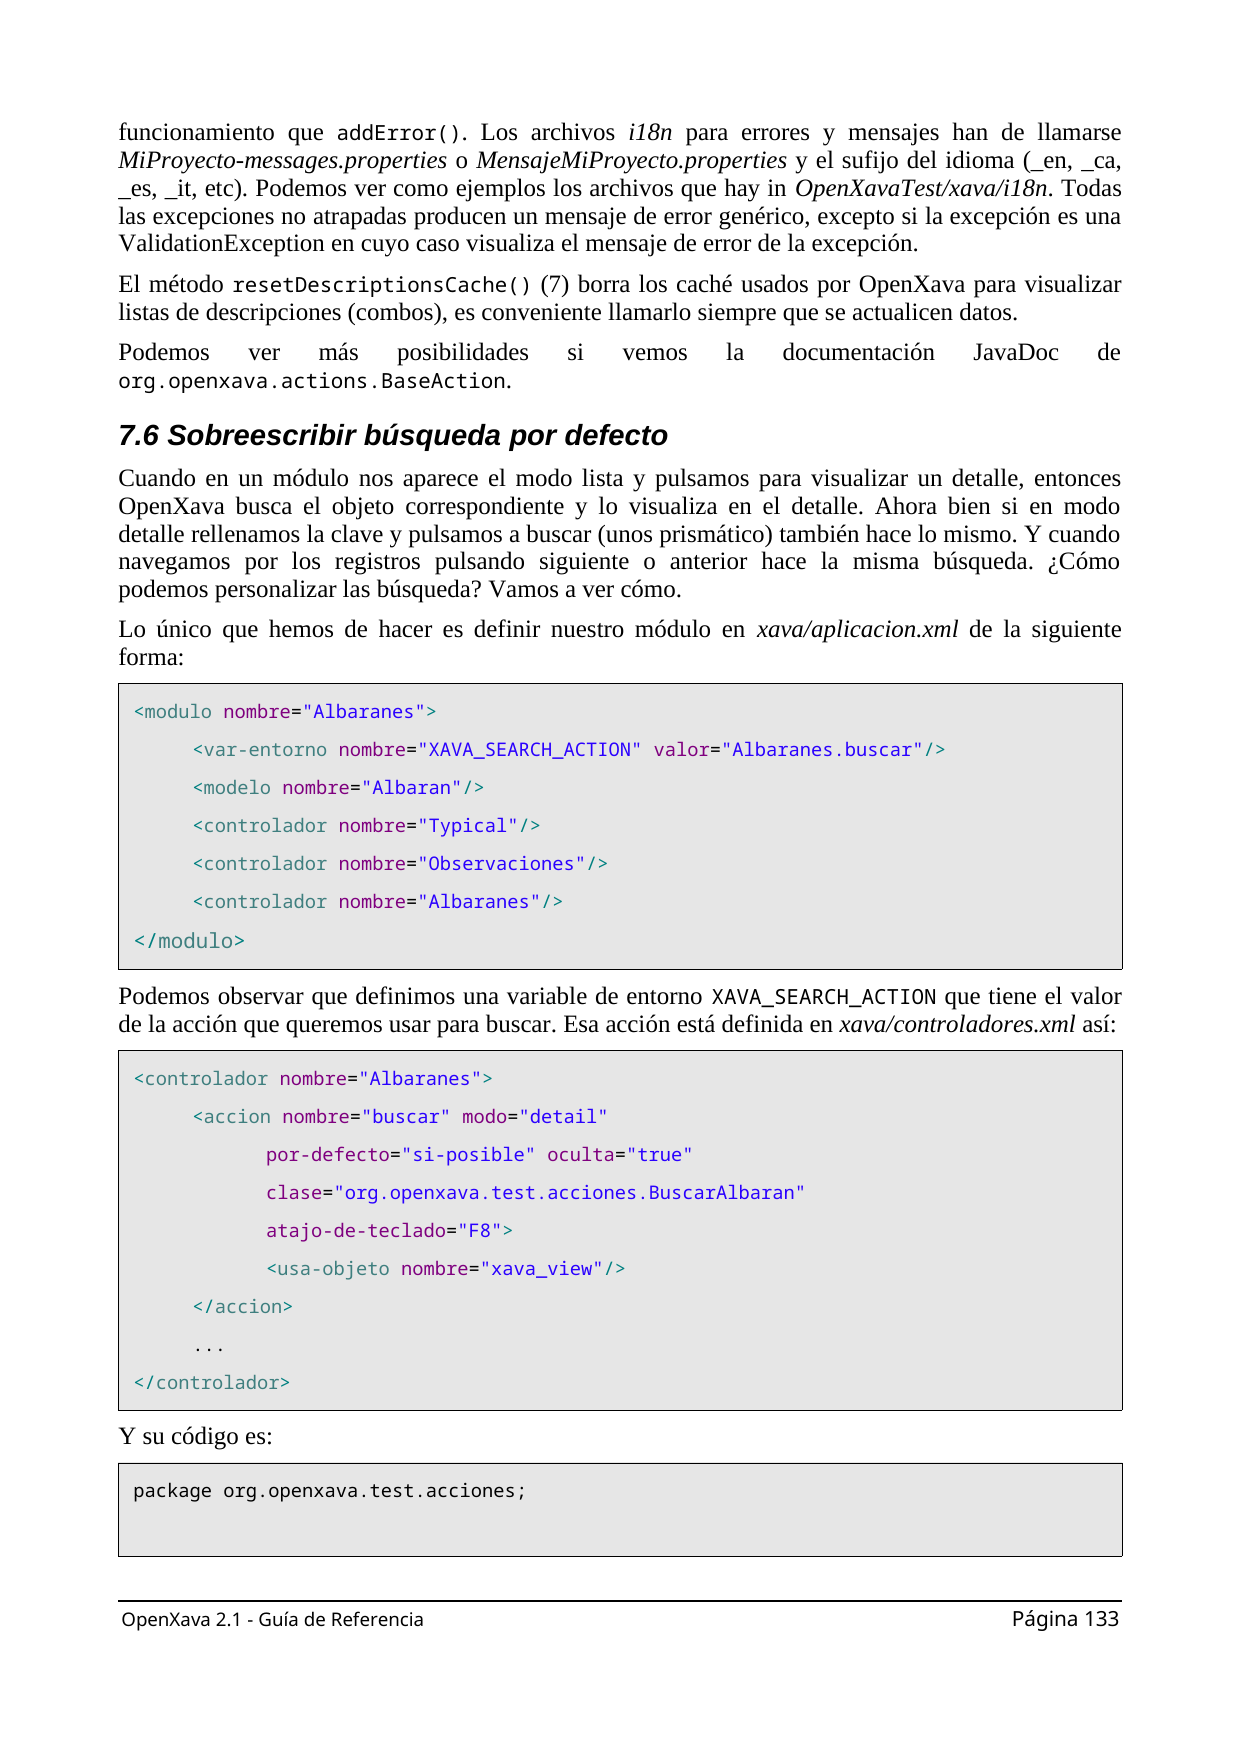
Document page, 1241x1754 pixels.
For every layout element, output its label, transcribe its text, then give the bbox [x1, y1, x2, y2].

text ... [119, 1316, 1122, 1354]
text <modelo nombre="Albaran"/> [119, 759, 1122, 797]
text El método resetDescriptionsCache() (7) borra los caché usados por OpenXava para visualizar listas de descripciones (combos), es conveniente llamarlo siempre que se actualicen datos. [118, 270, 1122, 326]
text </controlador> [119, 1354, 1122, 1410]
text Cuando en un módulo nos aparece el modo lista y pulsamos para visualizar un detalle, entonces OpenXava busca el objeto correspondiente y lo visualiza en el detalle. Ahora bien si en modo detalle rellenamos la clave y pulsamos a buscar (unos prismático) también hace lo mismo. Y cuando navegamos por los registros pulsando siguiente o anterior hace la misma búsqueda. ¿Cómo podemos personalizar las búsqueda? Vamos a ver cómo. [118, 464, 1122, 603]
text Lo único que hemos de hacer es definir nuestro módulo en xava/aplicacion.xml de la siguiente forma: [118, 615, 1122, 671]
text </modulo> [119, 911, 1122, 969]
text <controlador nombre="Typical"/> [119, 797, 1122, 835]
subtitle Sobreescribir búsqueda por defecto [118, 419, 1122, 452]
text <accion nombre="buscar" modo="detail" [119, 1088, 1122, 1126]
text <usa-objeto nombre="xava_view"/> [119, 1240, 1122, 1278]
text package org.openxava.test.acciones; [119, 1464, 1122, 1501]
text <controlador nombre="Observaciones"/> [119, 835, 1122, 873]
text Podemos ver más posibilidades si vemos la documentación JavaDoc de org.openxava.actions.BaseAction. [118, 338, 1122, 394]
text <controlador nombre="Albaranes"> [119, 1051, 1122, 1088]
text </accion> [119, 1278, 1122, 1316]
text atajo-de-teclado="F8"> [119, 1202, 1122, 1240]
text por-defecto="si-posible" oculta="true" [119, 1126, 1122, 1164]
text <var-entorno nombre="XAVA_SEARCH_ACTION" valor="Albaranes.buscar"/> [119, 721, 1122, 759]
text Podemos observar que definimos una variable de entorno XAVA_SEARCH_ACTION que tiene el valor de la acción que queremos usar para buscar. Esa acción está definida en xava/controladores.xml así: [118, 982, 1122, 1038]
text <modulo nombre="Albaranes"> [119, 684, 1122, 721]
text <controlador nombre="Albaranes"/> [119, 873, 1122, 911]
text funcionamiento que addError(). Los archivos i18n para errores y mensajes han de llamarse MiProyecto-messages.properties o MensajeMiProyecto.properties y el sufijo del idioma (_en, _ca, _es, _it, etc). Podemos ver como ejemplos los archivos que hay in OpenXavaTest/xava/i18n. Todas las excepciones no atrapadas producen un mensaje de error genérico, excepto si la excepción es una ValidationException en cuyo caso visualiza el mensaje de error de la excepción. [118, 118, 1122, 257]
text clase="org.openxava.test.acciones.BuscarAlbaran" [119, 1164, 1122, 1202]
text Y su código es: [118, 1422, 1122, 1450]
